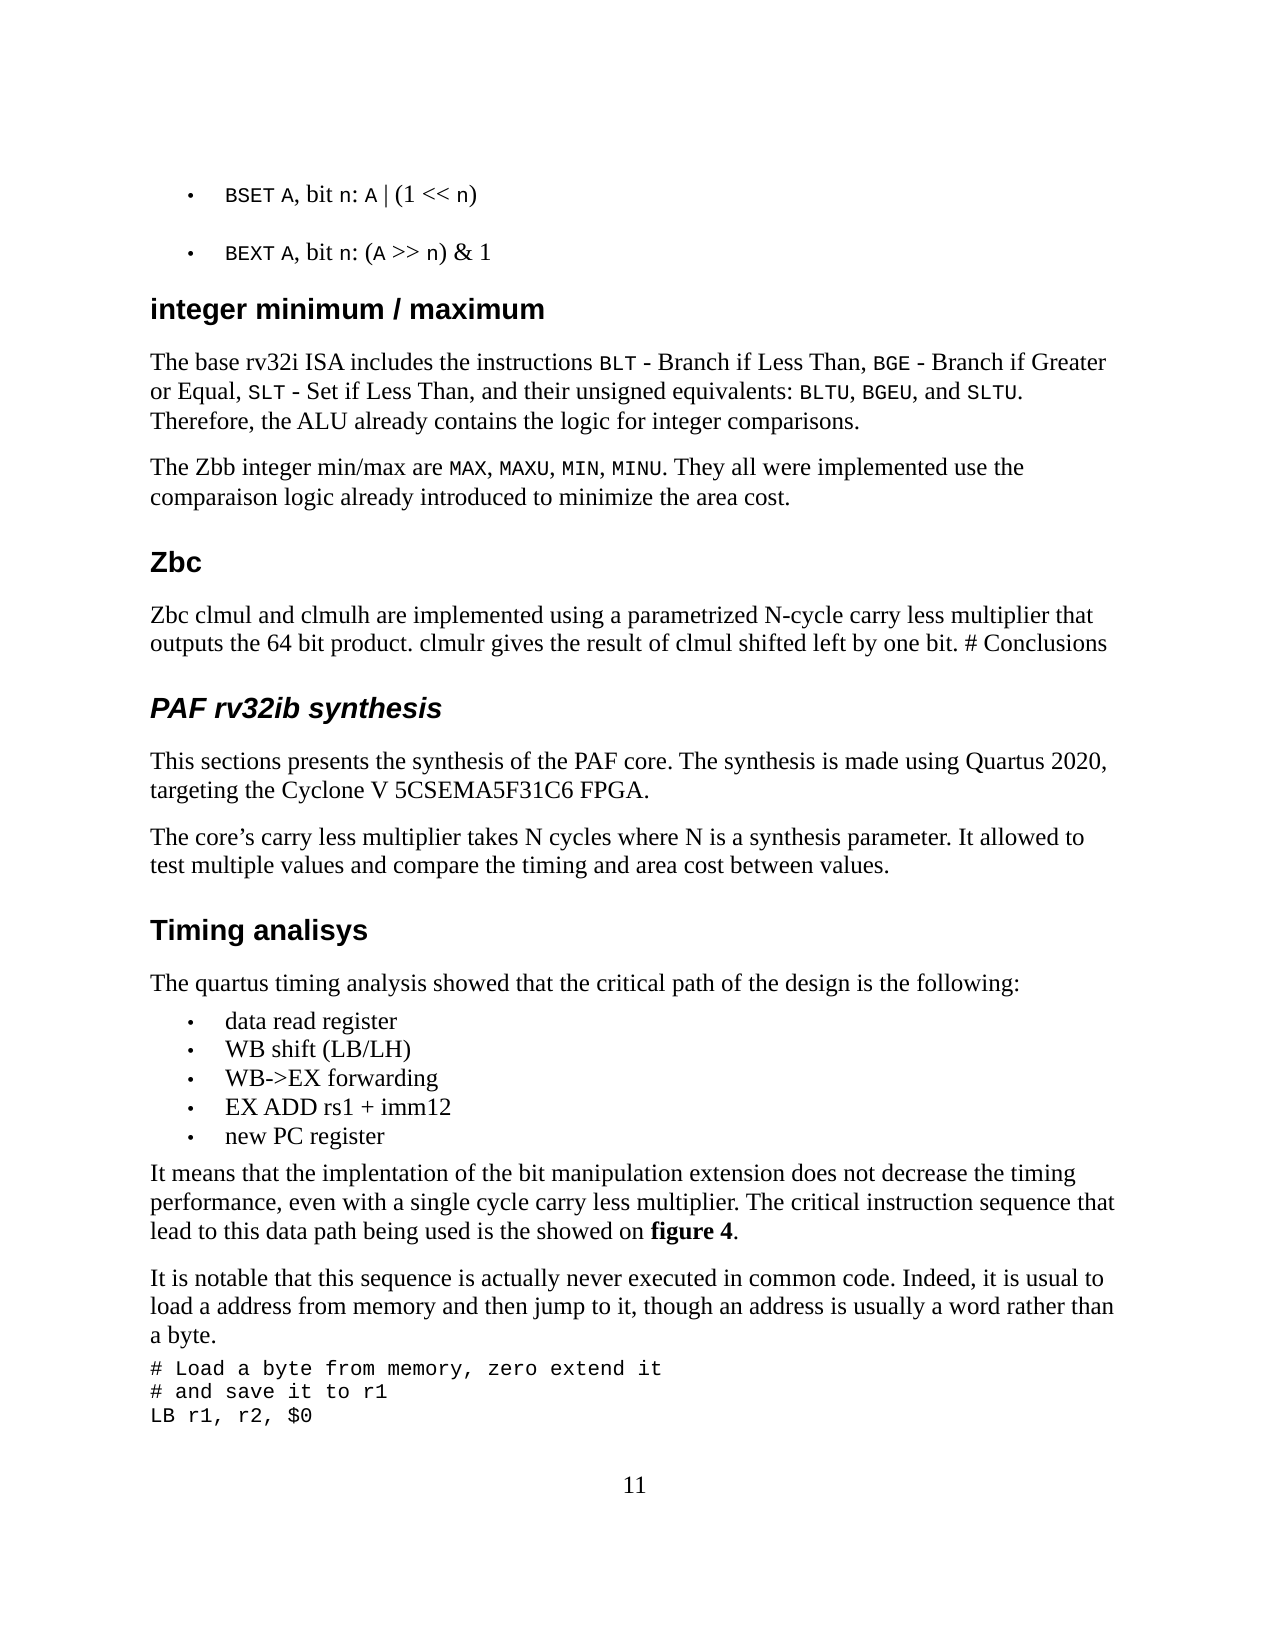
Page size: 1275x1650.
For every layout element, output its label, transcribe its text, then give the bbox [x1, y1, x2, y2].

list BSET A, bit n: A | (1 << n) [187, 179, 1125, 237]
list data read register [187, 1006, 1125, 1034]
text The quartus timing analysis showed that the critical path of the design is the following: [150, 968, 1125, 997]
text It is notable that this sequence is actually never executed in common code. Indeed, it is usual to load a address from memory and then jump to it, though an address is usually a word rather than a byte. [150, 1263, 1125, 1349]
subtitle Timing analisys [150, 913, 1125, 947]
list [187, 150, 1125, 179]
subtitle PAF rv32ib synthesis [150, 691, 1125, 725]
subtitle integer minimum / maximum [150, 292, 1125, 325]
list WB->EX forwarding [187, 1063, 1125, 1092]
list EX ADD rs1 + imm12 [187, 1092, 1125, 1121]
text This sections presents the synthesis of the PAF core. The synthesis is made using Quartus 2020, targeting the Cyclone V 5CSEMA5F31C6 FPGA. [150, 746, 1125, 804]
list new PC register [187, 1121, 1125, 1149]
list WB shift (LB/LH) [187, 1034, 1125, 1063]
text Zbc clmul and clmulh are implemented using a parametrized N-cycle carry less multiplier that outputs the 64 bit product. clmulr gives the result of clmul shifted left by one bit. # Conclusions [150, 600, 1125, 657]
text The core’s carry less multiplier takes N cycles where N is a synthesis parameter. It allowed to test multiple values and compare the timing and area cost between values. [150, 822, 1125, 879]
subtitle Zbc [150, 545, 1125, 578]
text The Zbb integer min/max are MAX, MAXU, MIN, MINU. They all were implemented use the comparaison logic already introduced to minimize the area cost. [150, 452, 1125, 511]
text It means that the implentation of the bit manipulation extension does not decrease the timing performance, even with a single cycle carry less multiplier. The critical instruction sequence that lead to this data path being used is the showed on figure 4. [150, 1158, 1125, 1245]
text LB r1, r2, $0 [150, 1405, 1125, 1429]
text # and save it to r1 [150, 1382, 1125, 1405]
text # Load a byte from memory, zero extend it [150, 1358, 1125, 1382]
text The base rv32i ISA includes the instructions BLT - Branch if Less Than, BGE - Branch if Greater or Equal, SLT - Set if Less Than, and their unsigned equivalents: BLTU, BGEU, and SLTU. Therefore, the ALU already contains the logic for integer comparisons. [150, 347, 1125, 434]
list BEXT A, bit n: (A >> n) & 1 [187, 237, 1125, 267]
